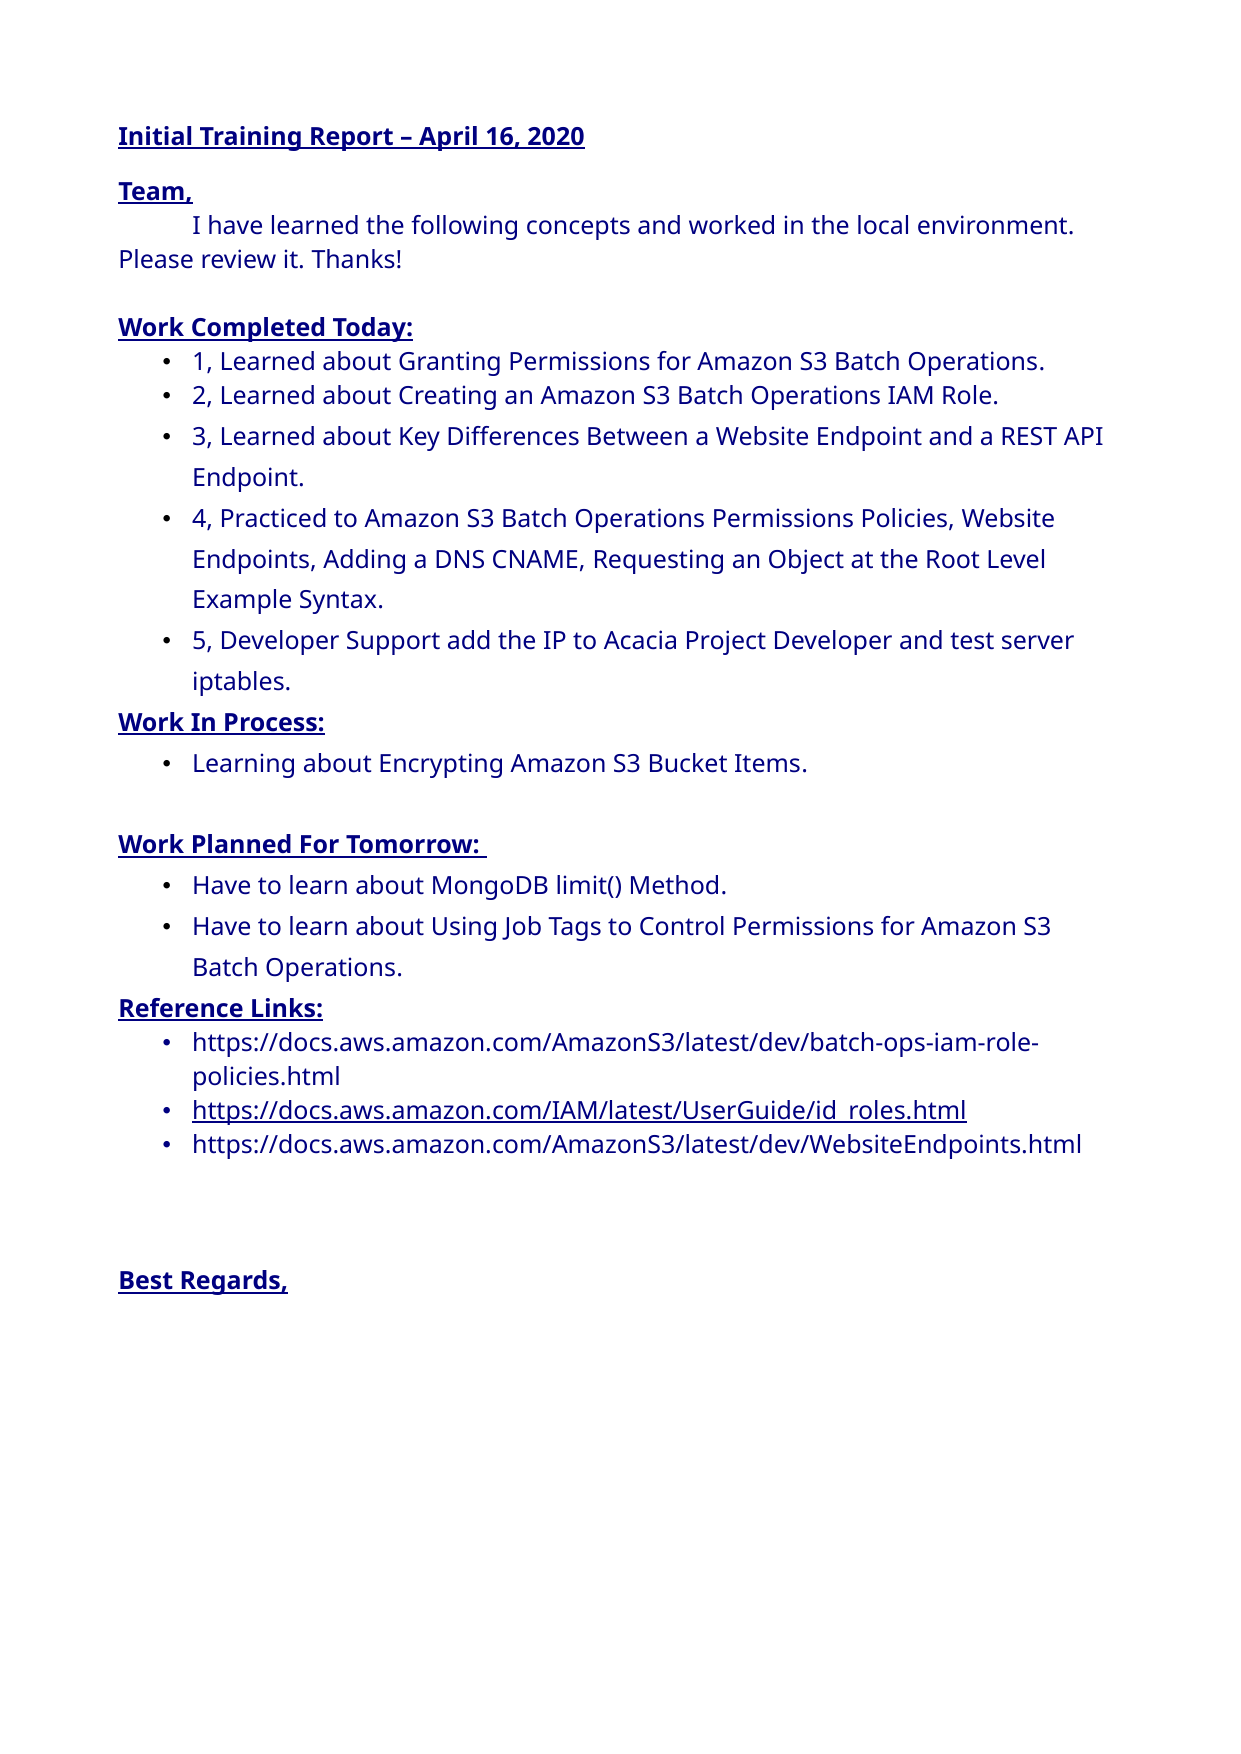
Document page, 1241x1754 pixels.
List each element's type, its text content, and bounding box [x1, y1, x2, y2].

list Learning about Encrypting Amazon S3 Bucket Items. [162, 745, 1122, 779]
text Best Regards, [118, 1263, 1122, 1297]
text Reference Links: [118, 990, 1122, 1024]
text Team, [118, 173, 1122, 208]
text Work Completed Today: [118, 310, 1122, 344]
text I have learned the following concepts and worked in the local environment. Please review it. Thanks! [118, 208, 1122, 276]
list 2, Learned about Creating an Amazon S3 Batch Operations IAM Role. [162, 378, 1122, 412]
list Have to learn about Using Job Tags to Control Permissions for Amazon S3 Batch Operations. [162, 909, 1122, 984]
list 4, Practiced to Amazon S3 Batch Operations Permissions Policies, Website Endpoints, Adding a DNS CNAME, Requesting an Object at the Root Level Example Syntax. [162, 500, 1122, 616]
list 1, Learned about Granting Permissions for Amazon S3 Batch Operations. [162, 344, 1122, 378]
text Work In Process: [118, 704, 1122, 739]
list 5, Developer Support add the IP to Acacia Project Developer and test server iptables. [162, 623, 1122, 698]
list https://docs.aws.amazon.com/IAM/latest/UserGuide/id_roles.html [162, 1093, 1122, 1127]
list https://docs.aws.amazon.com/AmazonS3/latest/dev/batch-ops-iam-role-policies.html [162, 1024, 1122, 1093]
list 3, Learned about Key Differences Between a Website Endpoint and a REST API Endpoint. [162, 419, 1122, 494]
text Initial Training Report – April 16, 2020 [118, 118, 1122, 152]
list https://docs.aws.amazon.com/AmazonS3/latest/dev/WebsiteEndpoints.html [162, 1127, 1122, 1161]
list Have to learn about MongoDB limit() Method. [162, 868, 1122, 902]
text Work Planned For Tomorrow: [118, 827, 1122, 861]
